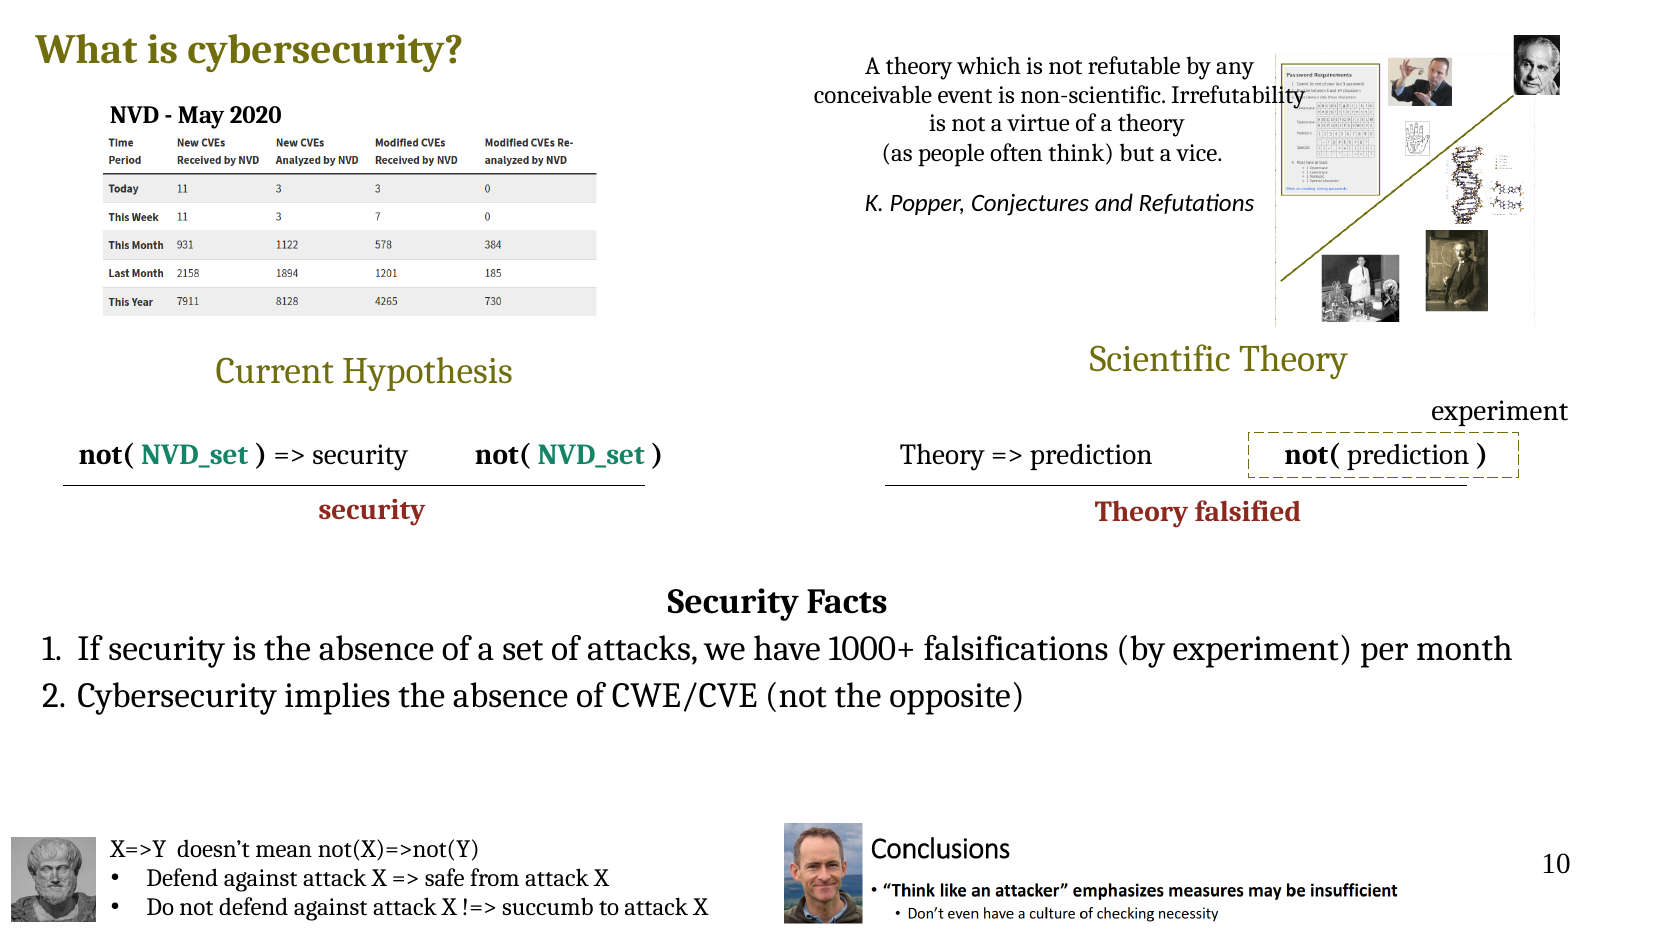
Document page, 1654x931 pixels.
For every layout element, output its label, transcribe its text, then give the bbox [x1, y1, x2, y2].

text_box What is cybersecurity? [20, 18, 496, 83]
text_box NVD - May 2020 [84, 93, 308, 138]
text_box not( NVD_set ) [460, 431, 690, 515]
text_box Theory falsified [1080, 488, 1336, 538]
text_box not( prediction ) [1269, 431, 1519, 486]
picture [11, 837, 95, 922]
text_box Scientific Theory [1074, 330, 1375, 390]
text_box Current Hypothesis [200, 342, 543, 402]
text_box X=>Y doesn’t mean not(X)=>not(Y) Defend against attack X => safe from attack X Do not defend against attack X !=> succumb to attack X [95, 827, 781, 931]
text_box security [303, 485, 467, 535]
text_box experiment [1416, 387, 1591, 437]
text_box Security Facts If security is the absence of a set of attacks, we have 1000+ falsifications (by experiment) per month Cybersecurity implies the absence of CWE/CVE (not the opposite) [27, 574, 1595, 769]
text_box A theory which is not refutable by any conceivable event is non-scientific. Irrefutability is not a virtue of a theory (as people often think) but a vice. K. Popper, Conjectures and Refutations [791, 44, 1335, 241]
text_box Theory => prediction [885, 431, 1186, 481]
picture [1275, 35, 1560, 327]
text_box not( NVD_set ) => security [63, 431, 435, 515]
picture [869, 835, 1401, 925]
picture [96, 132, 603, 319]
picture [780, 820, 864, 925]
